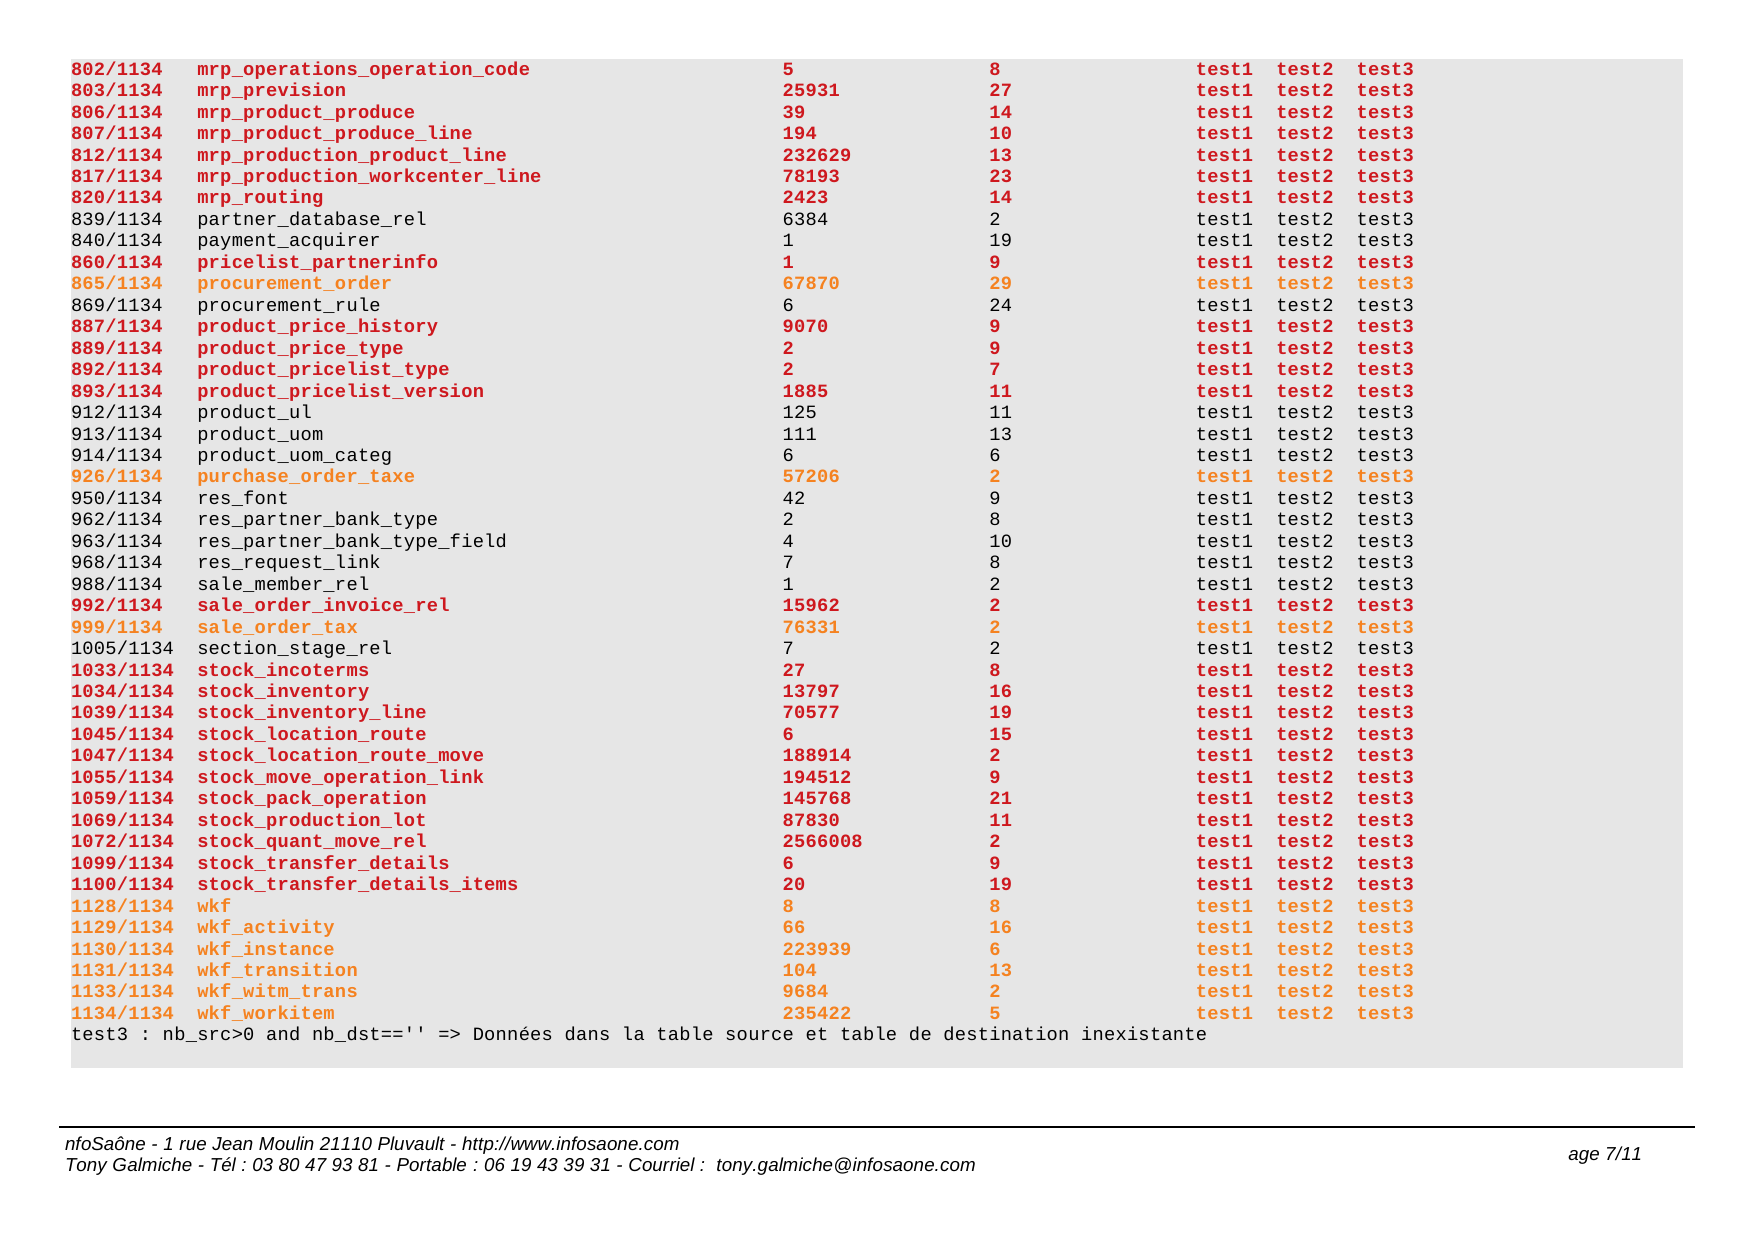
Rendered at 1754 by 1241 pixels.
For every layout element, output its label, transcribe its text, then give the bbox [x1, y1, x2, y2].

text 892/1134 product_pricelist_type 2 7 test1 test2 test3 [71, 359, 1683, 381]
text 913/1134 product_uom 111 13 test1 test2 test3 [71, 424, 1683, 445]
text 1072/1134 stock_quant_move_rel 2566008 2 test1 test2 test3 [71, 832, 1683, 853]
text 968/1134 res_request_link 7 8 test1 test2 test3 [71, 553, 1683, 574]
text 893/1134 product_pricelist_version 1885 11 test1 test2 test3 [71, 381, 1683, 402]
text 963/1134 res_partner_bank_type_field 4 10 test1 test2 test3 [71, 531, 1683, 553]
text 889/1134 product_price_type 2 9 test1 test2 test3 [71, 338, 1683, 359]
text 887/1134 product_price_history 9070 9 test1 test2 test3 [71, 317, 1683, 338]
text 1129/1134 wkf_activity 66 16 test1 test2 test3 [71, 917, 1683, 939]
text 1005/1134 section_stage_rel 7 2 test1 test2 test3 [71, 638, 1683, 660]
text 1055/1134 stock_move_operation_link 194512 9 test1 test2 test3 [71, 767, 1683, 789]
text 802/1134 mrp_operations_operation_code 5 8 test1 test2 test3 [71, 59, 1683, 81]
text 1130/1134 wkf_instance 223939 6 test1 test2 test3 [71, 939, 1683, 960]
text 807/1134 mrp_product_produce_line 194 10 test1 test2 test3 [71, 123, 1683, 145]
text 806/1134 mrp_product_produce 39 14 test1 test2 test3 [71, 102, 1683, 123]
text 914/1134 product_uom_categ 6 6 test1 test2 test3 [71, 445, 1683, 467]
text test3 : nb_src>0 and nb_dst=='' => Données dans la table source et table de destination inexistante [71, 1025, 1683, 1046]
text 820/1134 mrp_routing 2423 14 test1 test2 test3 [71, 188, 1683, 209]
text 840/1134 payment_acquirer 1 19 test1 test2 test3 [71, 231, 1683, 252]
text 912/1134 product_ul 125 11 test1 test2 test3 [71, 402, 1683, 424]
text 1128/1134 wkf 8 8 test1 test2 test3 [71, 896, 1683, 917]
text 1134/1134 wkf_workitem 235422 5 test1 test2 test3 [71, 1003, 1683, 1025]
text 926/1134 purchase_order_taxe 57206 2 test1 test2 test3 [71, 467, 1683, 488]
text 865/1134 procurement_order 67870 29 test1 test2 test3 [71, 274, 1683, 295]
text 860/1134 pricelist_partnerinfo 1 9 test1 test2 test3 [71, 252, 1683, 274]
text 839/1134 partner_database_rel 6384 2 test1 test2 test3 [71, 209, 1683, 231]
text 817/1134 mrp_production_workcenter_line 78193 23 test1 test2 test3 [71, 166, 1683, 188]
text 1100/1134 stock_transfer_details_items 20 19 test1 test2 test3 [71, 874, 1683, 896]
text 1047/1134 stock_location_route_move 188914 2 test1 test2 test3 [71, 746, 1683, 767]
text 988/1134 sale_member_rel 1 2 test1 test2 test3 [71, 574, 1683, 596]
text 1133/1134 wkf_witm_trans 9684 2 test1 test2 test3 [71, 982, 1683, 1003]
text 869/1134 procurement_rule 6 24 test1 test2 test3 [71, 295, 1683, 317]
text 950/1134 res_font 42 9 test1 test2 test3 [71, 488, 1683, 510]
text 1131/1134 wkf_transition 104 13 test1 test2 test3 [71, 960, 1683, 982]
text 1099/1134 stock_transfer_details 6 9 test1 test2 test3 [71, 853, 1683, 874]
text 803/1134 mrp_prevision 25931 27 test1 test2 test3 [71, 81, 1683, 102]
text 1059/1134 stock_pack_operation 145768 21 test1 test2 test3 [71, 789, 1683, 810]
text 1039/1134 stock_inventory_line 70577 19 test1 test2 test3 [71, 703, 1683, 724]
text 999/1134 sale_order_tax 76331 2 test1 test2 test3 [71, 617, 1683, 638]
text 812/1134 mrp_production_product_line 232629 13 test1 test2 test3 [71, 145, 1683, 166]
text 1069/1134 stock_production_lot 87830 11 test1 test2 test3 [71, 810, 1683, 832]
text 992/1134 sale_order_invoice_rel 15962 2 test1 test2 test3 [71, 596, 1683, 617]
text 1033/1134 stock_incoterms 27 8 test1 test2 test3 [71, 660, 1683, 681]
text 962/1134 res_partner_bank_type 2 8 test1 test2 test3 [71, 510, 1683, 531]
text 1034/1134 stock_inventory 13797 16 test1 test2 test3 [71, 681, 1683, 703]
text 1045/1134 stock_location_route 6 15 test1 test2 test3 [71, 724, 1683, 746]
